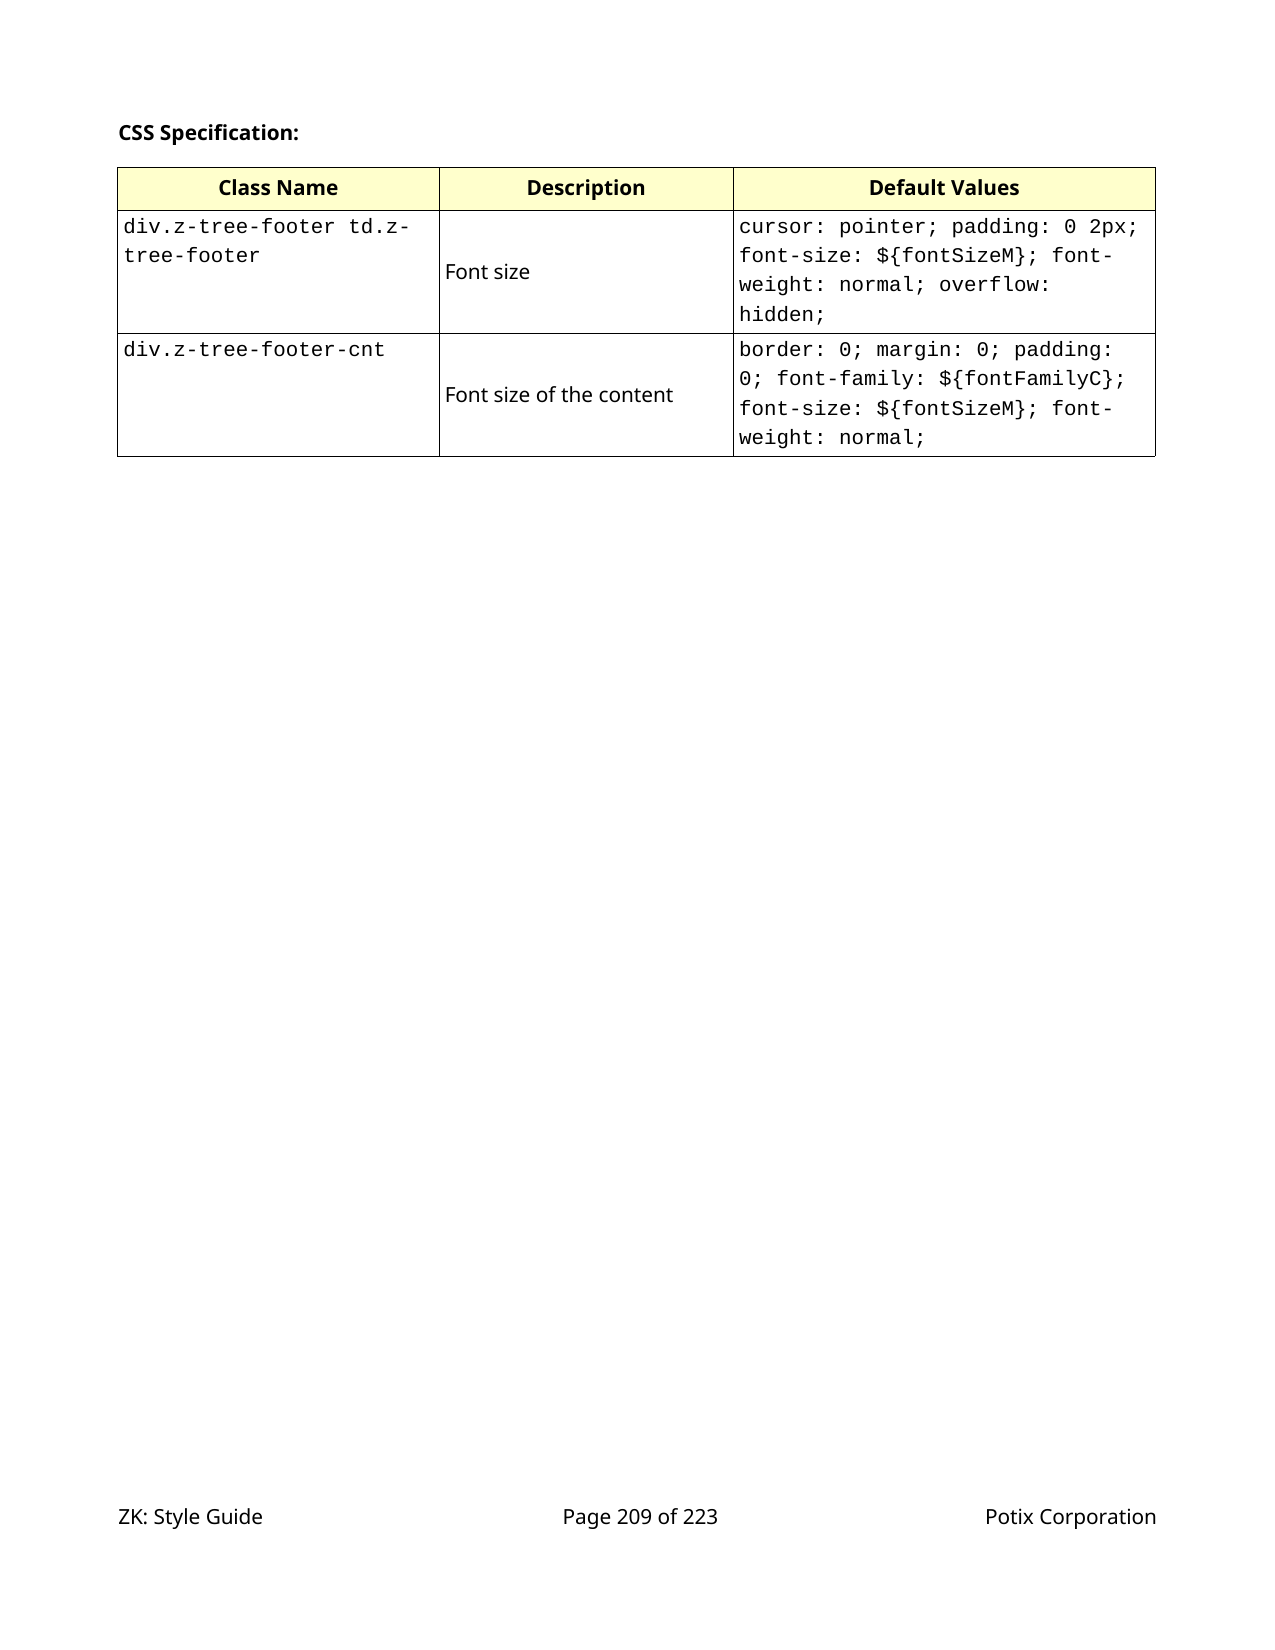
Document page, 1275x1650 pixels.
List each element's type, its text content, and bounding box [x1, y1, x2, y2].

table_cell Font size [440, 211, 733, 333]
table_header Default Values [734, 168, 1155, 210]
table_cell div.z-tree-footer td.z-tree-footer [118, 211, 439, 333]
table_cell Font size of the content [440, 334, 733, 456]
table_cell div.z-tree-footer-cnt [118, 334, 439, 456]
table_cell cursor: pointer; padding: 0 2px; font-size: ${fontSizeM}; font-weight: normal; overflow: hidden; [734, 211, 1155, 333]
table_header Class Name [118, 168, 439, 210]
table_cell border: 0; margin: 0; padding: 0; font-family: ${fontFamilyC}; font-size: ${fontSizeM}; font-weight: normal; [734, 334, 1155, 456]
text CSS Specification: [118, 118, 1157, 146]
table_header Description [440, 168, 733, 210]
